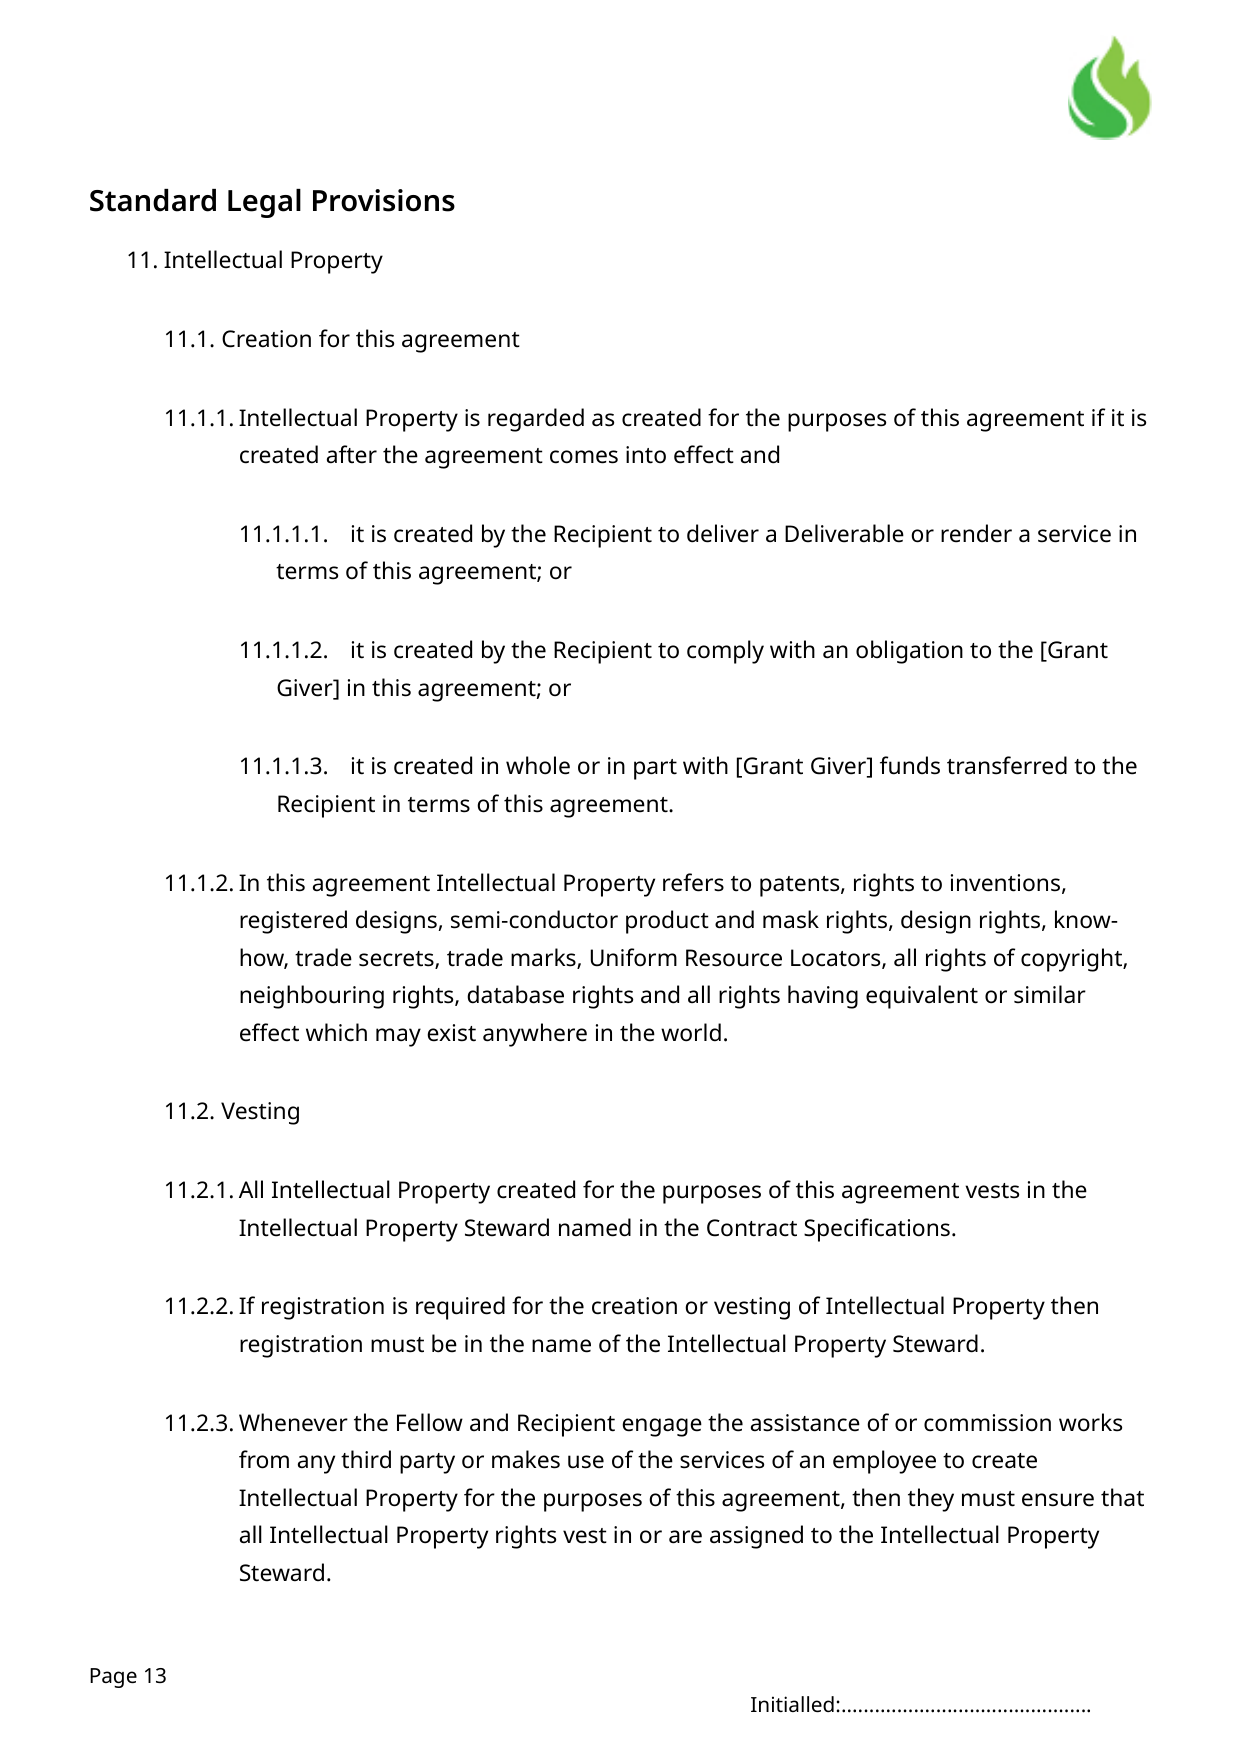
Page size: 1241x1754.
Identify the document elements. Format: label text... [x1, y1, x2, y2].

subtitle Intellectual Property is regarded as created for the purposes of this agreement if it is created after the agreement comes into effect and [163, 401, 1152, 470]
subtitle Standard Legal Provisions [88, 180, 1152, 220]
subtitle If registration is required for the creation or vesting of Intellectual Property then registration must be in the name of the Intellectual Property Steward. [163, 1290, 1152, 1359]
subtitle it is created by the Recipient to comply with an obligation to the [Grant Giver] in this agreement; or [238, 634, 1152, 703]
subtitle it is created by the Recipient to deliver a Deliverable or render a service in terms of this agreement; or [238, 518, 1152, 586]
subtitle it is created in whole or in part with [Grant Giver] funds transferred to the Recipient in terms of this agreement. [238, 750, 1152, 819]
subtitle Intellectual Property [126, 244, 1152, 275]
subtitle All Intellectual Property created for the purposes of this agreement vests in the Intellectual Property Steward named in the Contract Specifications. [163, 1174, 1152, 1243]
subtitle Vesting [163, 1095, 1152, 1126]
picture [1089, 35, 1152, 114]
subtitle Whenever the Fellow and Recipient engage the assistance of or commission works from any third party or makes use of the services of an employee to create Intellectual Property for the purposes of this agreement, then they must ensure that all Intellectual Property rights vest in or are assigned to the Intellectual Property Steward. [163, 1406, 1152, 1588]
subtitle Creation for this agreement [163, 323, 1152, 354]
subtitle In this agreement Intellectual Property refers to patents, rights to inventions, registered designs, semi-conductor product and mask rights, design rights, know-how, trade secrets, trade marks, Uniform Resource Locators, all rights of copyright, neighbouring rights, database rights and all rights having equivalent or similar effect which may exist anywhere in the world. [163, 866, 1152, 1048]
